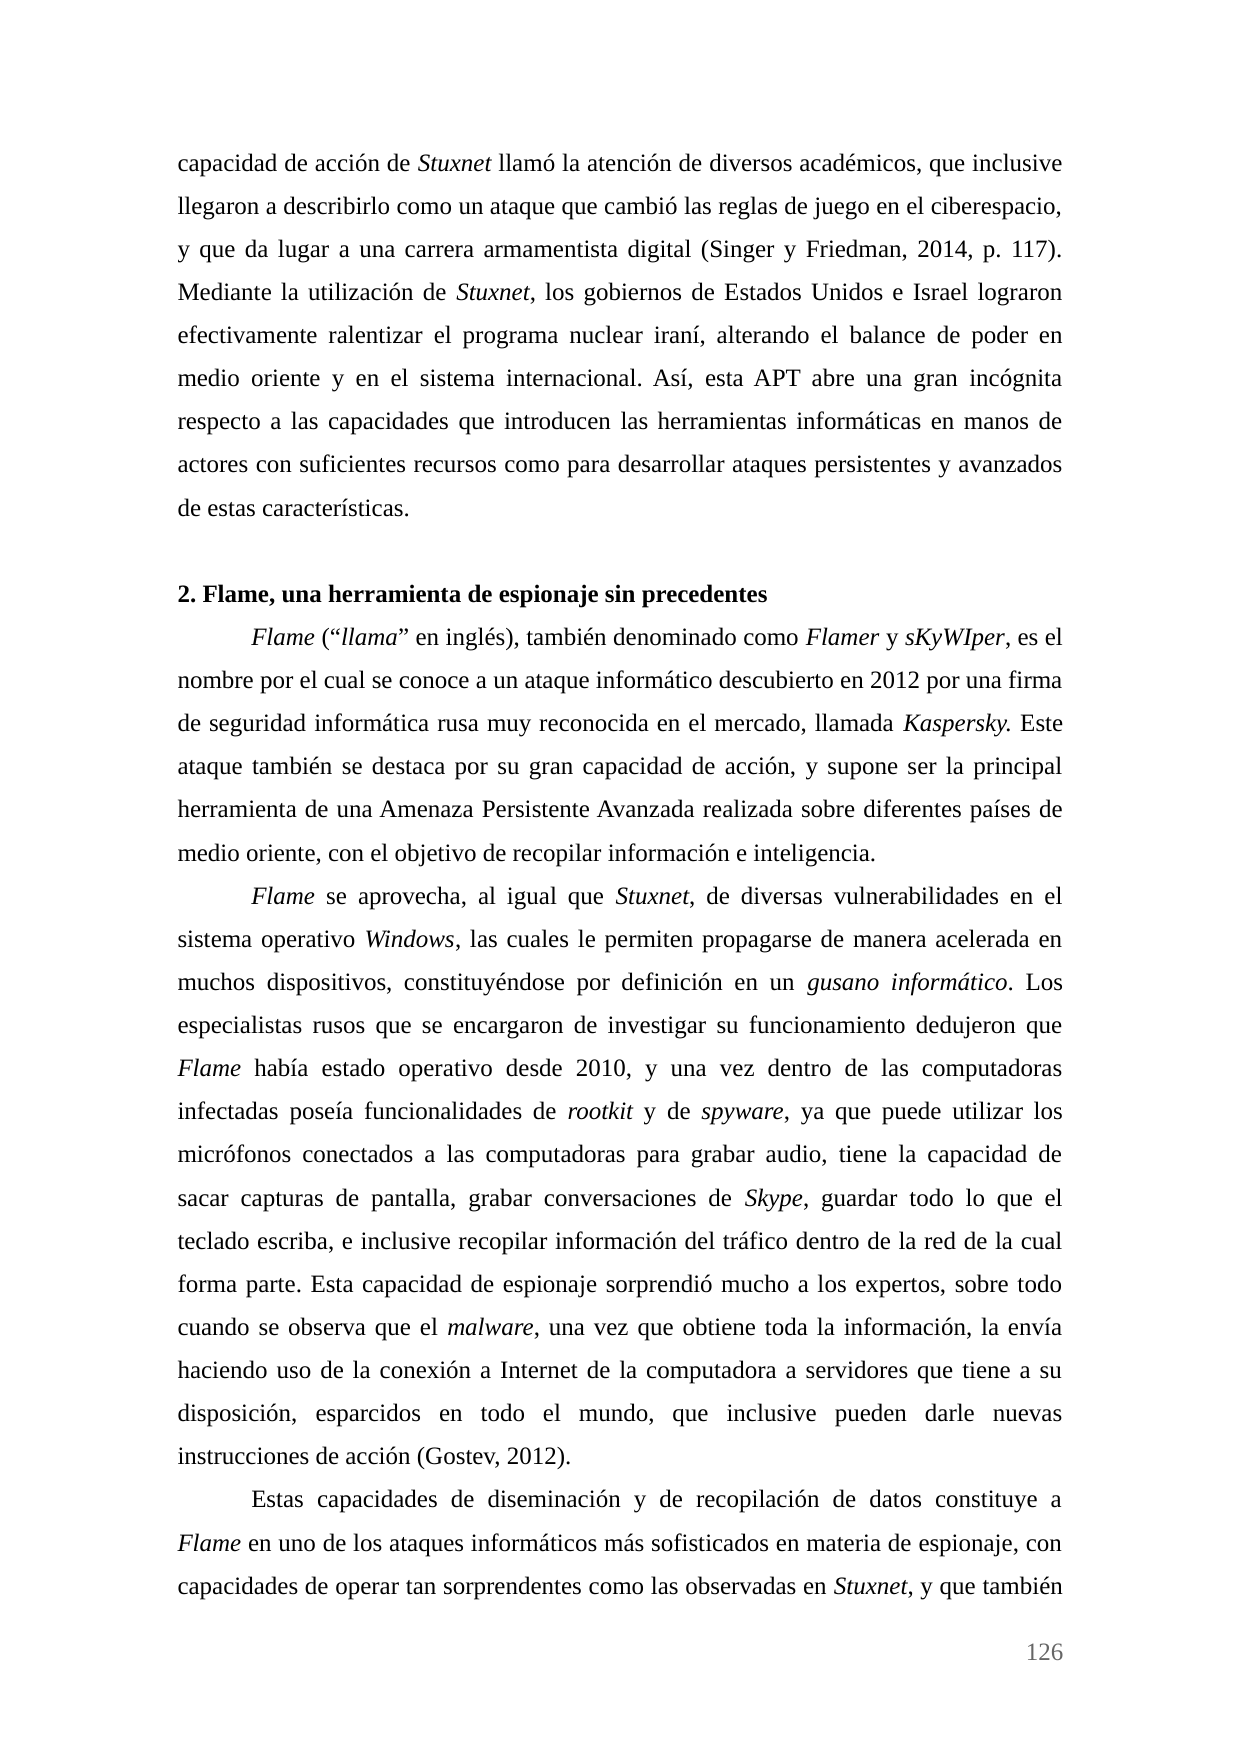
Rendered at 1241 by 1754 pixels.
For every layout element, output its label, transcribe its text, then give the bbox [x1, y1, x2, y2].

text Flame se aprovecha, al igual que Stuxnet, de diversas vulnerabilidades en el sistema operativo Windows, las cuales le permiten propagarse de manera acelerada en muchos dispositivos, constituyéndose por definición en un gusano informático. Los especialistas rusos que se encargaron de investigar su funcionamiento dedujeron que Flame había estado operativo desde 2010, y una vez dentro de las computadoras infectadas poseía funcionalidades de rootkit y de spyware, ya que puede utilizar los micrófonos conectados a las computadoras para grabar audio, tiene la capacidad de sacar capturas de pantalla, grabar conversaciones de Skype, guardar todo lo que el teclado escriba, e inclusive recopilar información del tráfico dentro de la red de la cual forma parte. Esta capacidad de espionaje sorprendió mucho a los expertos, sobre todo cuando se observa que el malware, una vez que obtiene toda la información, la envía haciendo uso de la conexión a Internet de la computadora a servidores que tiene a su disposición, esparcidos en todo el mundo, que inclusive pueden darle nuevas instrucciones de acción (Gostev, 2012). [177, 881, 1063, 1470]
text Flame (“llama” en inglés), también denominado como Flamer y sKyWIper, es el nombre por el cual se conoce a un ataque informático descubierto en 2012 por una firma de seguridad informática rusa muy reconocida en el mercado, llamada Kaspersky. Este ataque también se destaca por su gran capacidad de acción, y supone ser la principal herramienta de una Amenaza Persistente Avanzada realizada sobre diferentes países de medio oriente, con el objetivo de recopilar información e inteligencia. [177, 622, 1063, 866]
text Estas capacidades de diseminación y de recopilación de datos constituye a Flame en uno de los ataques informáticos más sofisticados en materia de espionaje, con capacidades de operar tan sorprendentes como las observadas en Stuxnet, y que también [177, 1484, 1063, 1599]
text 2. Flame, una herramienta de espionaje sin precedentes [177, 579, 1063, 608]
text capacidad de acción de Stuxnet llamó la atención de diversos académicos, que inclusive llegaron a describirlo como un ataque que cambió las reglas de juego en el ciberespacio, y que da lugar a una carrera armamentista digital (Singer y Friedman, 2014, p. 117). Mediante la utilización de Stuxnet, los gobiernos de Estados Unidos e Israel lograron efectivamente ralentizar el programa nuclear iraní, alterando el balance de poder en medio oriente y en el sistema internacional. Así, esta APT abre una gran incógnita respecto a las capacidades que introducen las herramientas informáticas en manos de actores con suficientes recursos como para desarrollar ataques persistentes y avanzados de estas características. [177, 148, 1063, 521]
